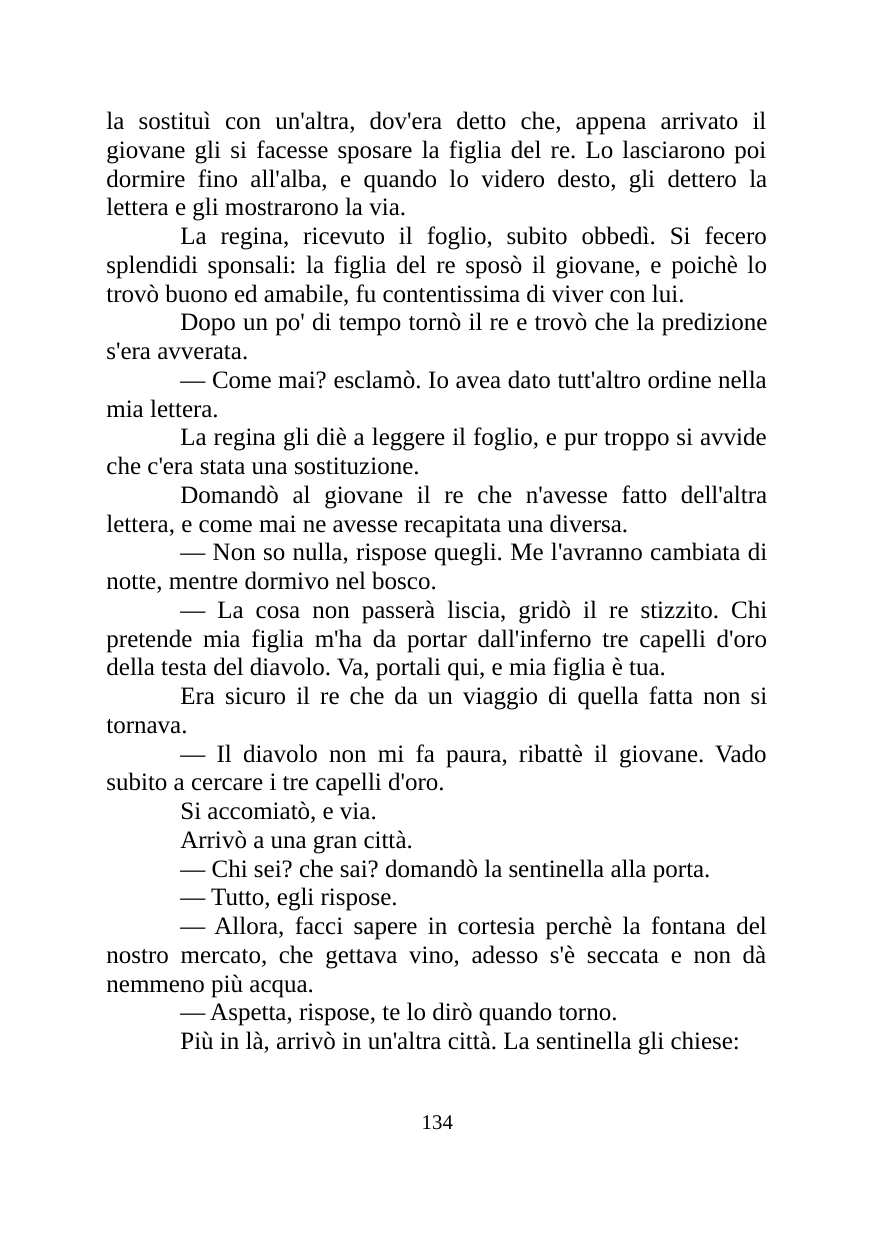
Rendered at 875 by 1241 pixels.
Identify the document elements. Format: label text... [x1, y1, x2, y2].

text Era sicuro il re che da un viaggio di quella fatta non si tornava. [106, 681, 768, 739]
text Domandò al giovane il re che n'avesse fatto dell'altra lettera, e come mai ne avesse recapitata una diversa. [106, 480, 768, 537]
text Si accomiatò, e via. [106, 796, 768, 825]
text Dopo un po' di tempo tornò il re e trovò che la predizione s'era avverata. [106, 307, 768, 365]
text — Aspetta, rispose, te lo dirò quando torno. [106, 997, 768, 1026]
text La regina gli diè a leggere il foglio, e pur troppo si avvide che c'era stata una sostituzione. [106, 422, 768, 480]
text — La cosa non passerà liscia, gridò il re stizzito. Chi pretende mia figlia m'ha da portar dall'inferno tre capelli d'oro della testa del diavolo. Va, portali qui, e mia figlia è tua. [106, 595, 768, 681]
text — Come mai? esclamò. Io avea dato tutt'altro ordine nella mia lettera. [106, 365, 768, 422]
text la sostituì con un'altra, dov'era detto che, appena arrivato il giovane gli si facesse sposare la figlia del re. Lo lasciarono poi dormire fino all'alba, e quando lo videro desto, gli dettero la lettera e gli mostrarono la via. [106, 106, 768, 221]
text Più in là, arrivò in un'altra città. La sentinella gli chiese: [106, 1026, 768, 1055]
text — Chi sei? che sai? domandò la sentinella alla porta. [106, 854, 768, 882]
text Arrivò a una gran città. [106, 825, 768, 854]
text — Allora, facci sapere in cortesia perchè la fontana del nostro mercato, che gettava vino, adesso s'è seccata e non dà nemmeno più acqua. [106, 911, 768, 997]
text — Il diavolo non mi fa paura, ribattè il giovane. Vado subito a cercare i tre capelli d'oro. [106, 739, 768, 796]
text — Tutto, egli rispose. [106, 882, 768, 911]
text La regina, ricevuto il foglio, subito obbedì. Si fecero splendidi sponsali: la figlia del re sposò il giovane, e poichè lo trovò buono ed amabile, fu contentissima di viver con lui. [106, 221, 768, 307]
text — Non so nulla, rispose quegli. Me l'avranno cambiata di notte, mentre dormivo nel bosco. [106, 537, 768, 595]
